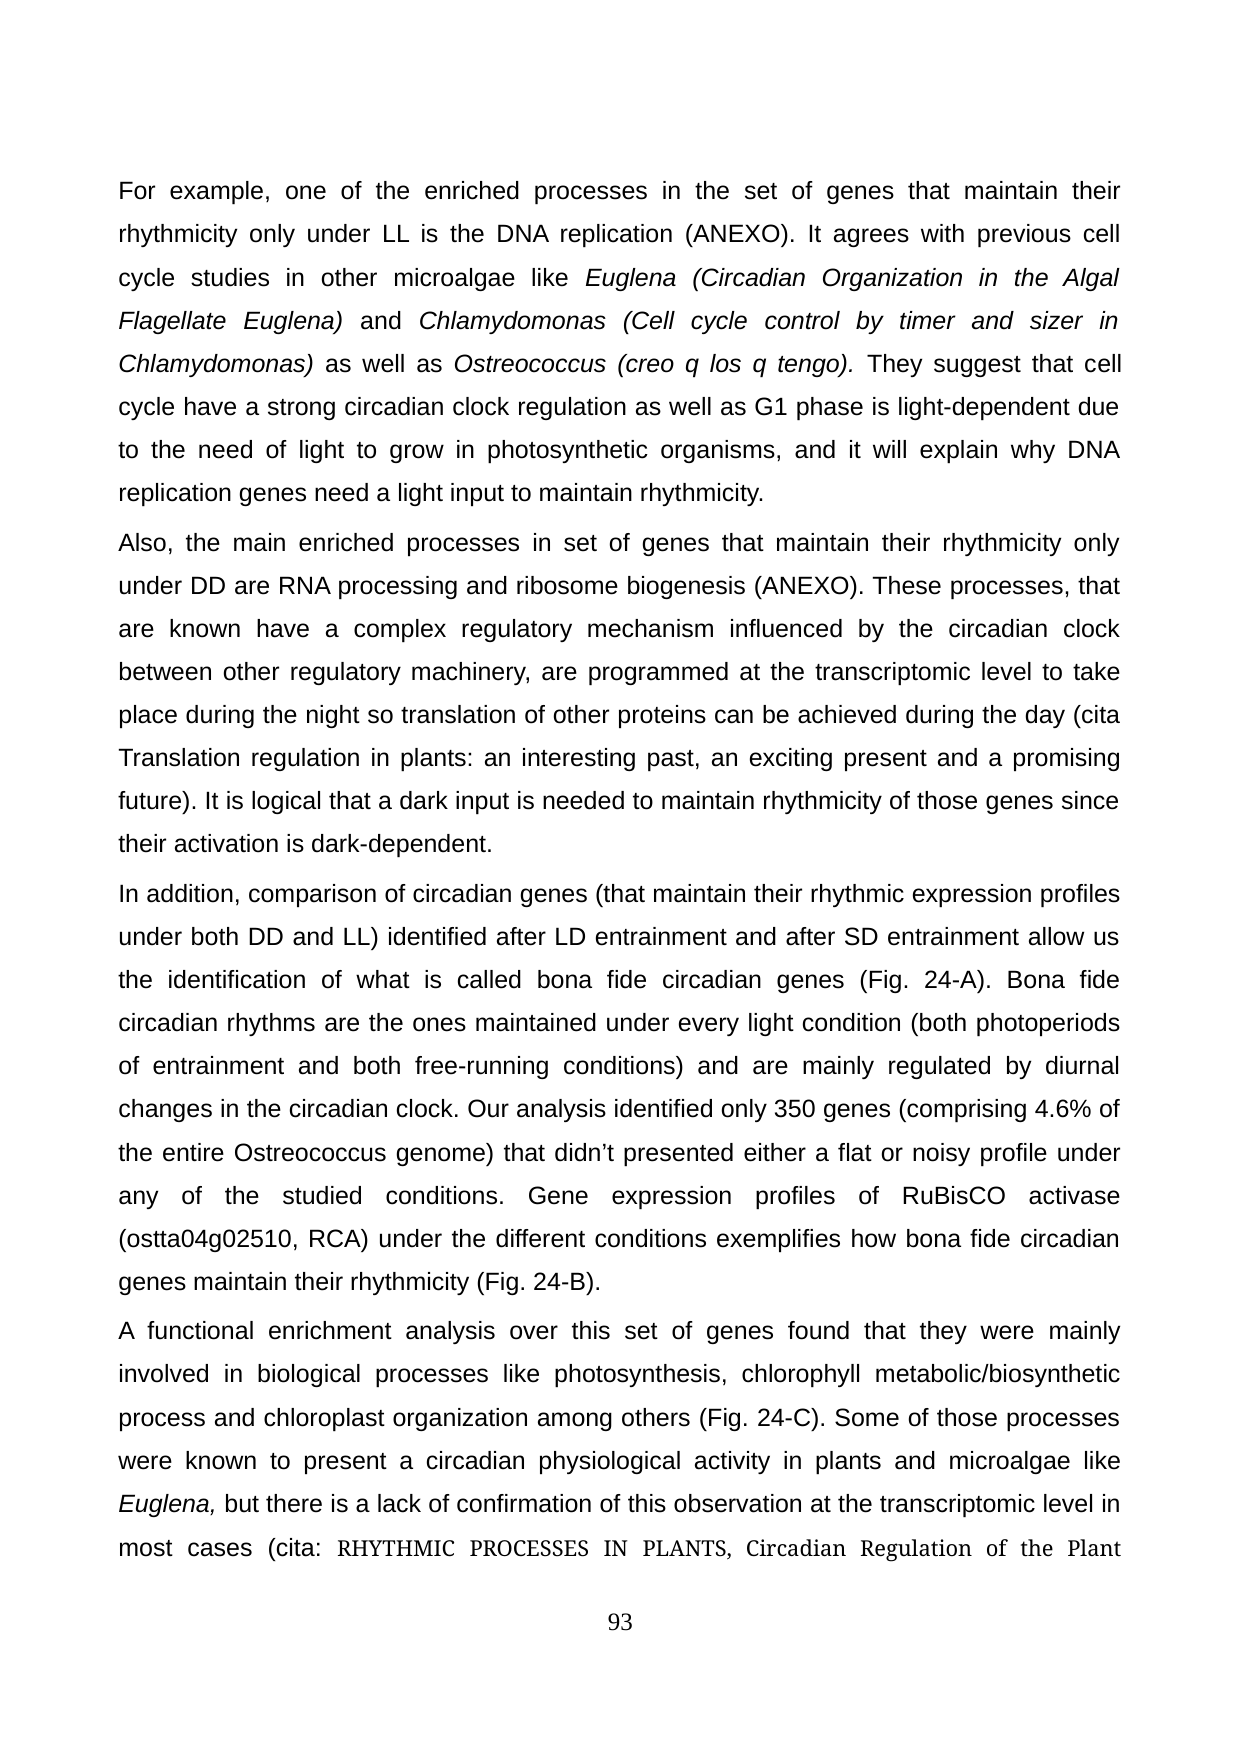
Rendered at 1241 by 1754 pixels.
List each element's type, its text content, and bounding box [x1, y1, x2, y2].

text Also, the main enriched processes in set of genes that maintain their rhythmicity only under DD are RNA processing and ribosome biogenesis (ANEXO). These processes, that are known have a complex regulatory mechanism influenced by the circadian clock between other regulatory machinery, are programmed at the transcriptomic level to take place during the night so translation of other proteins can be achieved during the day (cita Translation regulation in plants: an interesting past, an exciting present and a promising future). It is logical that a dark input is needed to maintain rhythmicity of those genes since their activation is dark-dependent. [118, 528, 1122, 858]
text In addition, comparison of circadian genes (that maintain their rhythmic expression profiles under both DD and LL) identified after LD entrainment and after SD entrainment allow us the identification of what is called bona fide circadian genes (Fig. 24-A). Bona fide circadian rhythms are the ones maintained under every light condition (both photoperiods of entrainment and both free-running conditions) and are mainly regulated by diurnal changes in the circadian clock. Our analysis identified only 350 genes (comprising 4.6% of the entire Ostreococcus genome) that didn’t presented either a flat or noisy profile under any of the studied conditions. Gene expression profiles of RuBisCO activase (ostta04g02510, RCA) under the different conditions exemplifies how bona fide circadian genes maintain their rhythmicity (Fig. 24-B). [118, 879, 1122, 1296]
text A functional enrichment analysis over this set of genes found that they were mainly involved in biological processes like photosynthesis, chlorophyll metabolic/biosynthetic process and chloroplast organization among others (Fig. 24-C). Some of those processes were known to present a circadian physiological activity in plants and microalgae like Euglena, but there is a lack of confirmation of this observation at the transcriptomic level in most cases (cita: RHYTHMIC PROCESSES IN PLANTS, Circadian Regulation of the Plant [118, 1316, 1122, 1562]
text For example, one of the enriched processes in the set of genes that maintain their rhythmicity only under LL is the DNA replication (ANEXO). It agrees with previous cell cycle studies in other microalgae like Euglena (Circadian Organization in the Algal Flagellate Euglena) and Chlamydomonas (Cell cycle control by timer and sizer in Chlamydomonas) as well as Ostreococcus (creo q los q tengo). They suggest that cell cycle have a strong circadian clock regulation as well as G1 phase is light-dependent due to the need of light to grow in photosynthetic organisms, and it will explain why DNA replication genes need a light input to maintain rhythmicity. [118, 176, 1122, 507]
